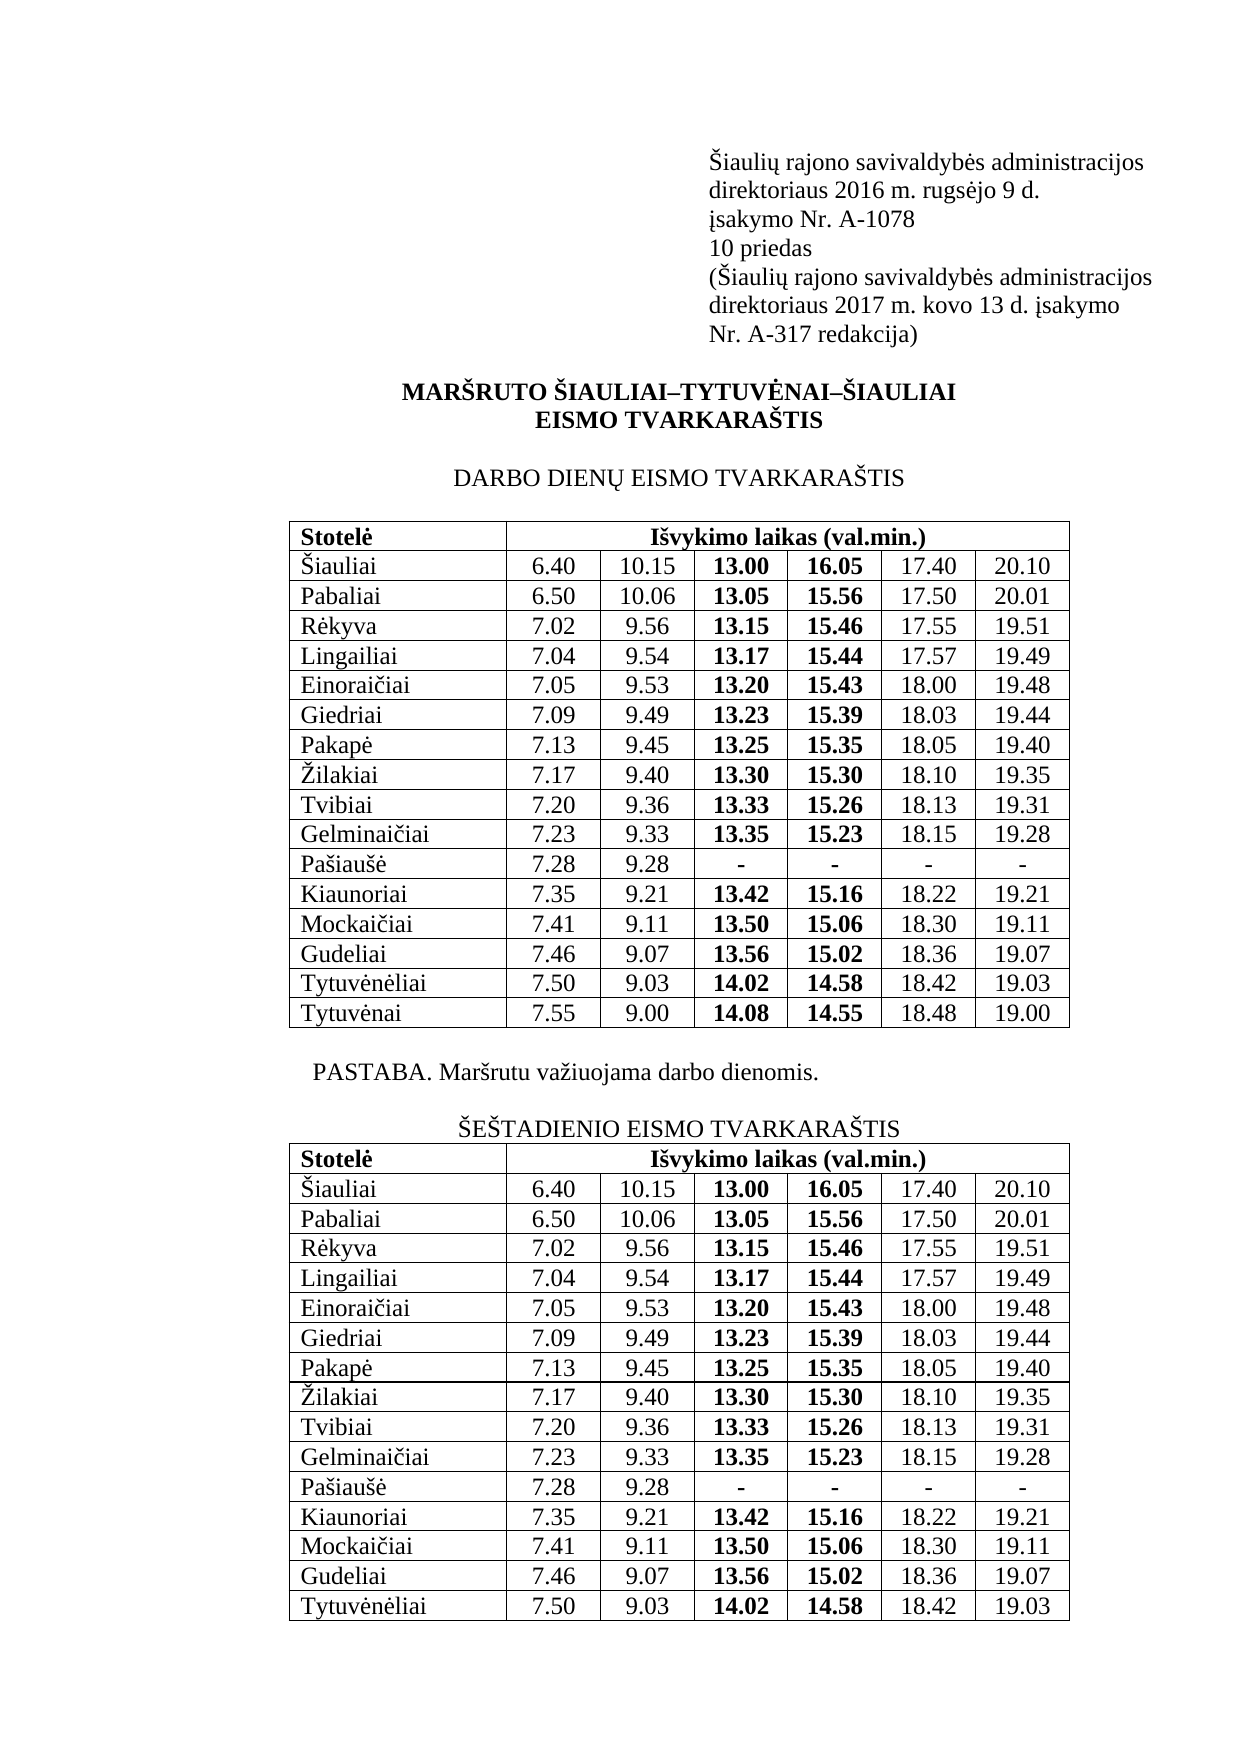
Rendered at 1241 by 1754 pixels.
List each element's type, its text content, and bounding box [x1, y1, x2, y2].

table_cell Einoraičiai [290, 1293, 506, 1322]
table_cell 15.43 [788, 671, 881, 699]
table_cell 7.41 [507, 1531, 600, 1560]
table_cell 13.35 [695, 820, 787, 848]
table_cell 15.23 [788, 820, 881, 848]
table_cell Gelminaičiai [290, 820, 506, 848]
table_cell 9.54 [601, 641, 694, 669]
table_cell Šiauliai [290, 1174, 506, 1203]
table_cell 9.45 [601, 1353, 694, 1381]
table_cell 18.42 [882, 969, 975, 997]
table_cell 13.00 [695, 551, 787, 580]
table_cell 14.58 [788, 1591, 881, 1620]
table_cell 15.46 [788, 611, 881, 640]
table_cell Rėkyva [290, 611, 506, 640]
table_cell 19.40 [976, 1353, 1069, 1381]
table_cell 6.40 [507, 551, 600, 580]
table_cell 7.41 [507, 909, 600, 938]
table_cell 17.55 [882, 1234, 975, 1262]
table_cell Mockaičiai [290, 909, 506, 938]
table_cell 7.46 [507, 1561, 600, 1590]
table_cell 16.05 [788, 1174, 881, 1203]
table_cell 7.04 [507, 1263, 600, 1292]
table_cell Lingailiai [290, 1263, 506, 1292]
table_cell 13.20 [695, 671, 787, 699]
table_cell 13.33 [695, 790, 787, 818]
table_cell 13.05 [695, 1204, 787, 1232]
table_cell 19.03 [976, 1591, 1069, 1620]
table_cell 13.05 [695, 581, 787, 610]
table_cell 9.40 [601, 1383, 694, 1411]
table_cell 9.56 [601, 1234, 694, 1262]
table_cell Mockaičiai [290, 1531, 506, 1560]
table_cell 13.42 [695, 1502, 787, 1530]
table_cell 19.00 [976, 998, 1069, 1027]
table_cell 18.05 [882, 730, 975, 759]
table_cell 17.40 [882, 551, 975, 580]
table_cell Žilakiai [290, 760, 506, 789]
table_cell 18.00 [882, 1293, 975, 1322]
table_cell 13.50 [695, 909, 787, 938]
text (Šiaulių rajono savivaldybės administracijos direktoriaus 2017 m. kovo 13 d. įsakymo [709, 262, 1181, 319]
table_cell 13.33 [695, 1412, 787, 1441]
table_cell 7.09 [507, 700, 600, 729]
table_cell 9.21 [601, 1502, 694, 1530]
table_cell 7.55 [507, 998, 600, 1027]
table_cell 13.23 [695, 1323, 787, 1352]
table_cell 7.13 [507, 730, 600, 759]
table_cell 15.44 [788, 1263, 881, 1292]
table_cell 20.10 [976, 551, 1069, 580]
table_cell Pabaliai [290, 581, 506, 610]
table_cell 10.06 [601, 1204, 694, 1232]
table_cell 7.35 [507, 1502, 600, 1530]
table_cell 9.28 [601, 1472, 694, 1501]
table_cell Kiaunoriai [290, 1502, 506, 1530]
table_cell 13.50 [695, 1531, 787, 1560]
table_cell 18.15 [882, 1442, 975, 1471]
table_cell 7.17 [507, 760, 600, 789]
table_cell 9.07 [601, 939, 694, 967]
table_cell Šiauliai [290, 551, 506, 580]
table_cell 9.11 [601, 1531, 694, 1560]
table_cell 19.48 [976, 1293, 1069, 1322]
table_cell Tytuvėnai [290, 998, 506, 1027]
table_cell 7.09 [507, 1323, 600, 1352]
table_cell 7.05 [507, 671, 600, 699]
table_cell 18.05 [882, 1353, 975, 1381]
table_cell - [882, 849, 975, 878]
text PASTABA. Maršrutu važiuojama darbo dienomis. [177, 1057, 1181, 1086]
table_cell 7.23 [507, 1442, 600, 1471]
table_cell 14.08 [695, 998, 787, 1027]
table_cell 18.22 [882, 879, 975, 908]
table_cell 15.02 [788, 939, 881, 967]
table_cell Pašiaušė [290, 849, 506, 878]
table_cell 19.48 [976, 671, 1069, 699]
table_cell 9.33 [601, 1442, 694, 1471]
table_cell 19.44 [976, 1323, 1069, 1352]
table_cell 15.35 [788, 730, 881, 759]
table_cell 18.30 [882, 909, 975, 938]
table_header Stotelė [290, 1144, 506, 1173]
table_cell Rėkyva [290, 1234, 506, 1262]
table_cell 15.02 [788, 1561, 881, 1590]
table_cell 16.05 [788, 551, 881, 580]
table_cell 19.51 [976, 1234, 1069, 1262]
table_cell 19.21 [976, 1502, 1069, 1530]
table_cell 9.54 [601, 1263, 694, 1292]
table_cell 17.40 [882, 1174, 975, 1203]
table_cell 19.35 [976, 1383, 1069, 1411]
table_cell 13.17 [695, 1263, 787, 1292]
text Šiaulių rajono savivaldybės administracijos direktoriaus 2016 m. rugsėjo 9 d. [709, 147, 1181, 204]
table_cell 15.44 [788, 641, 881, 669]
table_cell Lingailiai [290, 641, 506, 669]
table_cell 15.39 [788, 700, 881, 729]
table_cell 9.56 [601, 611, 694, 640]
table_cell Pakapė [290, 1353, 506, 1381]
table_cell 15.26 [788, 790, 881, 818]
table_cell 17.57 [882, 1263, 975, 1292]
table_cell 7.02 [507, 611, 600, 640]
table_cell 13.25 [695, 730, 787, 759]
table_cell 15.35 [788, 1353, 881, 1381]
table_cell 10.06 [601, 581, 694, 610]
table_cell 7.35 [507, 879, 600, 908]
table_cell 18.00 [882, 671, 975, 699]
table_cell 7.17 [507, 1383, 600, 1411]
table_cell 15.06 [788, 1531, 881, 1560]
table_cell 13.30 [695, 1383, 787, 1411]
table_cell 18.15 [882, 820, 975, 848]
table_cell 9.03 [601, 969, 694, 997]
table_cell Pakapė [290, 730, 506, 759]
table_cell Tvibiai [290, 1412, 506, 1441]
table_cell 7.50 [507, 1591, 600, 1620]
table_cell 7.20 [507, 790, 600, 818]
table_cell Gelminaičiai [290, 1442, 506, 1471]
text ŠEŠTADIENIO EISMO TVARKARAŠTIS [177, 1114, 1181, 1143]
table_cell 15.16 [788, 879, 881, 908]
table_cell 13.30 [695, 760, 787, 789]
table_cell 6.50 [507, 1204, 600, 1232]
table_cell Tytuvėnėliai [290, 1591, 506, 1620]
table_cell 18.36 [882, 1561, 975, 1590]
table_cell Pabaliai [290, 1204, 506, 1232]
table_cell 13.56 [695, 939, 787, 967]
table_cell 19.51 [976, 611, 1069, 640]
table_cell 18.36 [882, 939, 975, 967]
table_cell - [788, 1472, 881, 1501]
table_cell 9.36 [601, 790, 694, 818]
table_cell 17.57 [882, 641, 975, 669]
table_cell 15.39 [788, 1323, 881, 1352]
table_cell 19.49 [976, 1263, 1069, 1292]
table_cell Giedriai [290, 1323, 506, 1352]
table_cell 7.23 [507, 820, 600, 848]
table_cell 7.02 [507, 1234, 600, 1262]
table_cell 9.40 [601, 760, 694, 789]
table_cell 19.03 [976, 969, 1069, 997]
table_cell 17.50 [882, 1204, 975, 1232]
table_cell 20.01 [976, 581, 1069, 610]
table_cell 19.31 [976, 1412, 1069, 1441]
table_cell 7.20 [507, 1412, 600, 1441]
table_cell 19.28 [976, 820, 1069, 848]
table_cell 9.49 [601, 1323, 694, 1352]
table_cell - [882, 1472, 975, 1501]
table_cell 19.28 [976, 1442, 1069, 1471]
table_cell 7.28 [507, 849, 600, 878]
table_cell 7.04 [507, 641, 600, 669]
table_cell 13.35 [695, 1442, 787, 1471]
table_cell 13.17 [695, 641, 787, 669]
table_cell 14.02 [695, 1591, 787, 1620]
table_cell 7.13 [507, 1353, 600, 1381]
table_cell 9.53 [601, 1293, 694, 1322]
table_cell 13.42 [695, 879, 787, 908]
table_cell 7.28 [507, 1472, 600, 1501]
table_cell 19.35 [976, 760, 1069, 789]
table_cell 13.00 [695, 1174, 787, 1203]
table_cell 18.42 [882, 1591, 975, 1620]
text 10 priedas [709, 233, 1181, 262]
table_cell 9.53 [601, 671, 694, 699]
table_cell Einoraičiai [290, 671, 506, 699]
table_cell 14.55 [788, 998, 881, 1027]
table_cell 13.25 [695, 1353, 787, 1381]
table_cell 10.15 [601, 1174, 694, 1203]
table_cell 14.58 [788, 969, 881, 997]
table_cell 9.00 [601, 998, 694, 1027]
table_cell 18.03 [882, 1323, 975, 1352]
table_cell - [976, 1472, 1069, 1501]
table_cell - [976, 849, 1069, 878]
table_cell 19.21 [976, 879, 1069, 908]
table_cell 9.49 [601, 700, 694, 729]
table_cell 10.15 [601, 551, 694, 580]
table_cell 9.36 [601, 1412, 694, 1441]
table_cell 19.31 [976, 790, 1069, 818]
table_cell 15.23 [788, 1442, 881, 1471]
table_cell 7.05 [507, 1293, 600, 1322]
table_cell 18.13 [882, 790, 975, 818]
table_cell 18.48 [882, 998, 975, 1027]
table_cell 19.07 [976, 939, 1069, 967]
table_cell 17.50 [882, 581, 975, 610]
table_cell 13.15 [695, 1234, 787, 1262]
table_cell 9.45 [601, 730, 694, 759]
text įsakymo Nr. A-1078 [709, 204, 1181, 233]
table_cell 15.43 [788, 1293, 881, 1322]
table_cell 13.15 [695, 611, 787, 640]
text EISMO TVARKARAŠTIS [177, 406, 1181, 434]
table_cell Gudeliai [290, 1561, 506, 1590]
text Nr. A-317 redakcija) [709, 319, 1181, 348]
table_cell 13.56 [695, 1561, 787, 1590]
table_cell 20.01 [976, 1204, 1069, 1232]
table_cell 6.50 [507, 581, 600, 610]
table_cell 9.28 [601, 849, 694, 878]
table_cell 17.55 [882, 611, 975, 640]
table_header Išvykimo laikas (val.min.) [507, 1144, 1069, 1173]
table_cell 15.26 [788, 1412, 881, 1441]
table_cell 9.21 [601, 879, 694, 908]
table_header Išvykimo laikas (val.min.) [507, 522, 1069, 550]
table_cell 7.50 [507, 969, 600, 997]
table_cell 15.56 [788, 581, 881, 610]
table_cell 19.44 [976, 700, 1069, 729]
table_cell 18.22 [882, 1502, 975, 1530]
table_cell 18.10 [882, 760, 975, 789]
table_cell Žilakiai [290, 1383, 506, 1411]
table_cell 18.30 [882, 1531, 975, 1560]
table_cell 14.02 [695, 969, 787, 997]
text DARBO DIENŲ EISMO TVARKARAŠTIS [177, 463, 1181, 492]
table_cell Pašiaušė [290, 1472, 506, 1501]
table_cell 13.20 [695, 1293, 787, 1322]
table_cell Kiaunoriai [290, 879, 506, 908]
table_cell 9.07 [601, 1561, 694, 1590]
table_cell 18.10 [882, 1383, 975, 1411]
table_cell 9.33 [601, 820, 694, 848]
table_cell Tvibiai [290, 790, 506, 818]
table_cell 19.07 [976, 1561, 1069, 1590]
table_cell 15.06 [788, 909, 881, 938]
table_cell - [695, 1472, 787, 1501]
table_cell 15.30 [788, 1383, 881, 1411]
table_cell 15.30 [788, 760, 881, 789]
table_cell 19.40 [976, 730, 1069, 759]
table_cell 9.03 [601, 1591, 694, 1620]
table_cell 19.49 [976, 641, 1069, 669]
table_header Stotelė [290, 522, 506, 550]
table_cell 19.11 [976, 909, 1069, 938]
table_cell 15.46 [788, 1234, 881, 1262]
table_cell Giedriai [290, 700, 506, 729]
text MARŠRUTO ŠIAULIAI–TYTUVĖNAI–ŠIAULIAI [177, 377, 1181, 406]
table_cell - [695, 849, 787, 878]
table_cell 18.13 [882, 1412, 975, 1441]
table_cell 19.11 [976, 1531, 1069, 1560]
table_cell 18.03 [882, 700, 975, 729]
table_cell Gudeliai [290, 939, 506, 967]
table_cell 20.10 [976, 1174, 1069, 1203]
table_cell - [788, 849, 881, 878]
table_cell 15.16 [788, 1502, 881, 1530]
table_cell 6.40 [507, 1174, 600, 1203]
table_cell 7.46 [507, 939, 600, 967]
table_cell 9.11 [601, 909, 694, 938]
table_cell 15.56 [788, 1204, 881, 1232]
table_cell Tytuvėnėliai [290, 969, 506, 997]
table_cell 13.23 [695, 700, 787, 729]
